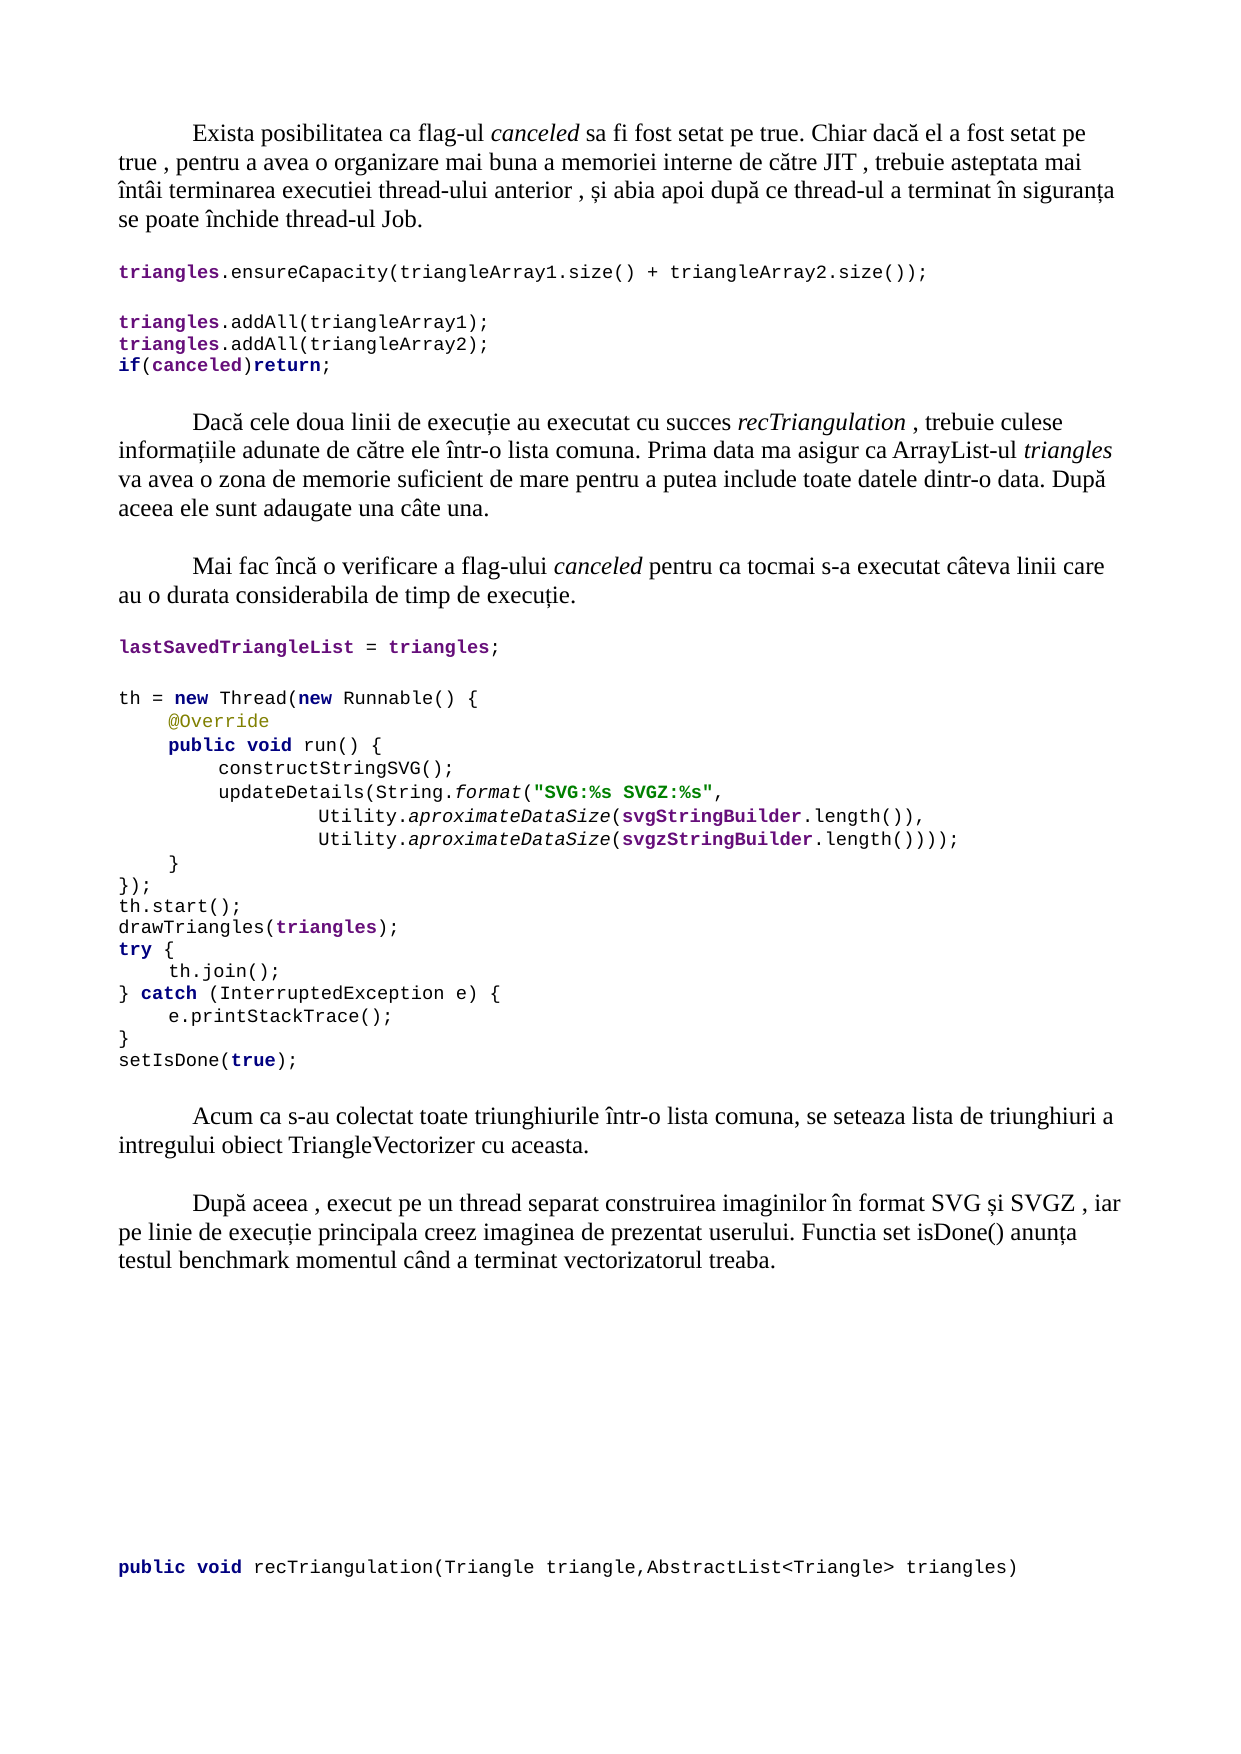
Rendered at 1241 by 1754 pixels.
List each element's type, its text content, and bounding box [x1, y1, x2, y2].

text th.join(); [118, 961, 1122, 984]
text try { [118, 939, 1122, 961]
text lastSavedTriangleList = triangles; [118, 638, 1122, 659]
text Utility.aproximateDataSize(svgStringBuilder.length()), [118, 804, 1122, 828]
text Exista posibilitatea ca flag-ul canceled sa fi fost setat pe true. Chiar dacă el a fost setat pe true , pentru a avea o organizare mai buna a memoriei interne de către JIT , trebuie asteptata mai întâi terminarea executiei thread-ului anterior , și abia apoi după ce thread-ul a terminat în siguranța se poate închide thread-ul Job. [118, 118, 1122, 233]
text Acum ca s-au colectat toate triunghiurile într-o lista comuna, se seteaza lista de triunghiuri a intregului obiect TriangleVectorizer cu aceasta. [118, 1101, 1122, 1158]
text setIsDone(true); [118, 1050, 1122, 1072]
text th = new Thread(new Runnable() { [118, 689, 1122, 710]
text drawTriangles(triangles); [118, 918, 1122, 939]
text }); [118, 876, 1122, 897]
text public void recTriangulation(Triangle triangle,AbstractList<Triangle> triangles) [118, 1557, 1122, 1579]
text e.printStackTrace(); [118, 1005, 1122, 1029]
text } [118, 1029, 1122, 1050]
text constructStringSVG(); [118, 757, 1122, 781]
text @Override [118, 710, 1122, 734]
text public void run() { [118, 734, 1122, 757]
text } [118, 852, 1122, 876]
text După aceea , execut pe un thread separat construirea imaginilor în format SVG și SVGZ , iar pe linie de execuție principala creez imaginea de prezentat userului. Functia set isDone() anunța testul benchmark momentul când a terminat vectorizatorul treaba. [118, 1188, 1122, 1274]
text th.start(); [118, 897, 1122, 918]
text Dacă cele doua linii de execuție au executat cu succes recTriangulation , trebuie culese informațiile adunate de către ele într-o lista comuna. Prima data ma asigur ca ArrayList-ul triangles va avea o zona de memorie suficient de mare pentru a putea include toate datele dintr-o data. După aceea ele sunt adaugate una câte una. [118, 407, 1122, 522]
text Utility.aproximateDataSize(svgzStringBuilder.length()))); [118, 828, 1122, 852]
text triangles.addAll(triangleArray1); [118, 313, 1122, 334]
text triangles.addAll(triangleArray2); [118, 334, 1122, 356]
text } catch (InterruptedException e) { [118, 984, 1122, 1005]
text triangles.ensureCapacity(triangleArray1.size() + triangleArray2.size()); [118, 263, 1122, 284]
text if(canceled)return; [118, 356, 1122, 377]
text Mai fac încă o verificare a flag-ului canceled pentru ca tocmai s-a executat câteva linii care au o durata considerabila de timp de execuție. [118, 551, 1122, 608]
text updateDetails(String.format("SVG:%s SVGZ:%s", [118, 781, 1122, 804]
